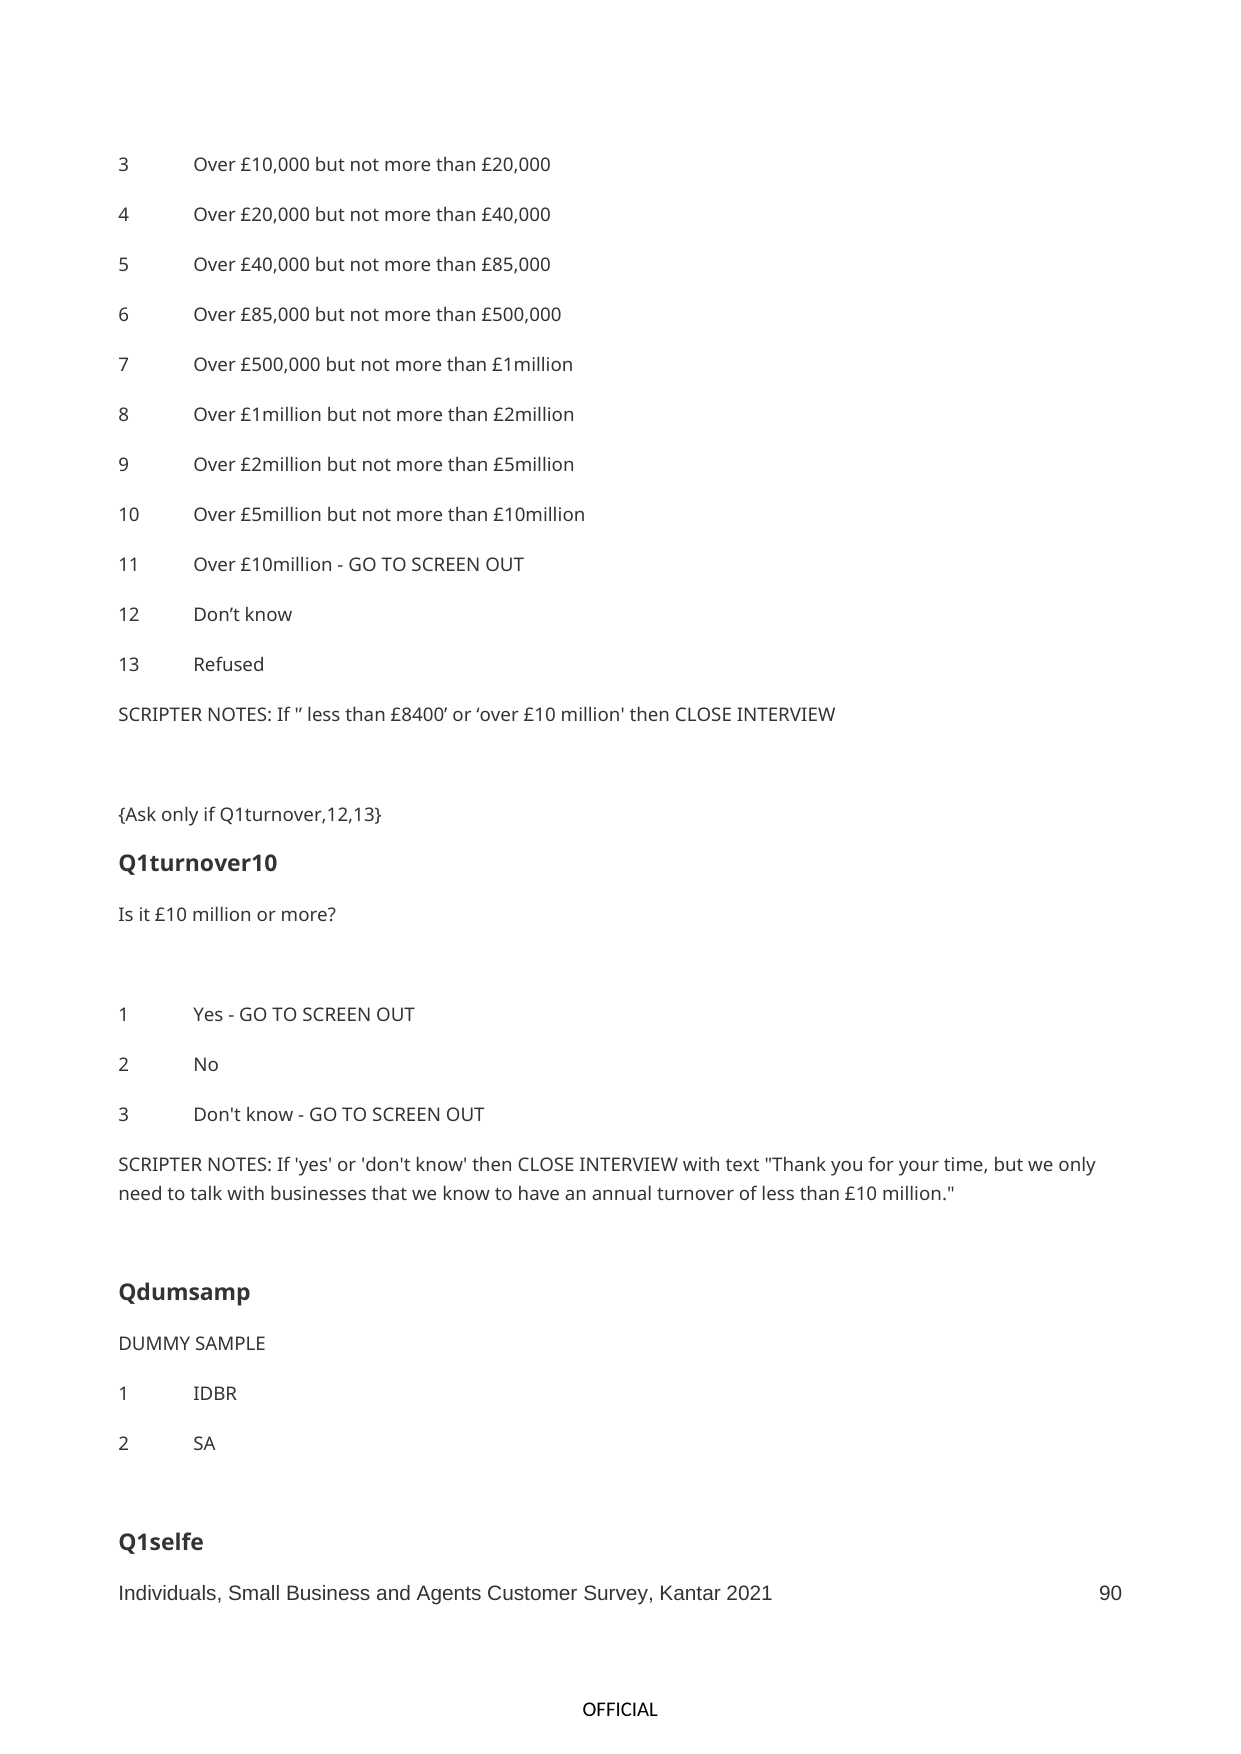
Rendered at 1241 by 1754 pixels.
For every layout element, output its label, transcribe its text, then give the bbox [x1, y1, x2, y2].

text SCRIPTER NOTES: If 'yes' or 'don't know' then CLOSE INTERVIEW with text "Thank you for your time, but we only need to talk with businesses that we know to have an annual turnover of less than £10 million." [118, 1148, 1122, 1206]
text 11 Over £10million - GO TO SCREEN OUT [118, 548, 1122, 577]
text 9 Over £2million but not more than £5million [118, 448, 1122, 477]
text {Ask only if Q1turnover,12,13} [118, 798, 1122, 827]
text 13 Refused [118, 648, 1122, 677]
text Is it £10 million or more? [118, 898, 1122, 927]
text 3 Don't know - GO TO SCREEN OUT [118, 1098, 1122, 1127]
text 2 No [118, 1048, 1122, 1077]
text DUMMY SAMPLE [118, 1327, 1122, 1356]
text 8 Over £1million but not more than £2million [118, 398, 1122, 427]
text 3 Over £10,000 but not more than £20,000 [118, 148, 1122, 177]
text 10 Over £5million but not more than £10million [118, 498, 1122, 527]
text Qdumsamp [118, 1277, 1122, 1306]
text 1 IDBR [118, 1377, 1122, 1406]
text 6 Over £85,000 but not more than £500,000 [118, 298, 1122, 327]
text Q1turnover10 [118, 848, 1122, 877]
text Q1selfe [118, 1527, 1122, 1556]
text 2 SA [118, 1427, 1122, 1456]
text 4 Over £20,000 but not more than £40,000 [118, 198, 1122, 227]
text 12 Don’t know [118, 598, 1122, 627]
text 1 Yes - GO TO SCREEN OUT [118, 998, 1122, 1027]
text SCRIPTER NOTES: If '’ less than £8400’ or ‘over £10 million' then CLOSE INTERVIEW [118, 698, 1122, 727]
text 7 Over £500,000 but not more than £1million [118, 348, 1122, 377]
text 5 Over £40,000 but not more than £85,000 [118, 248, 1122, 277]
